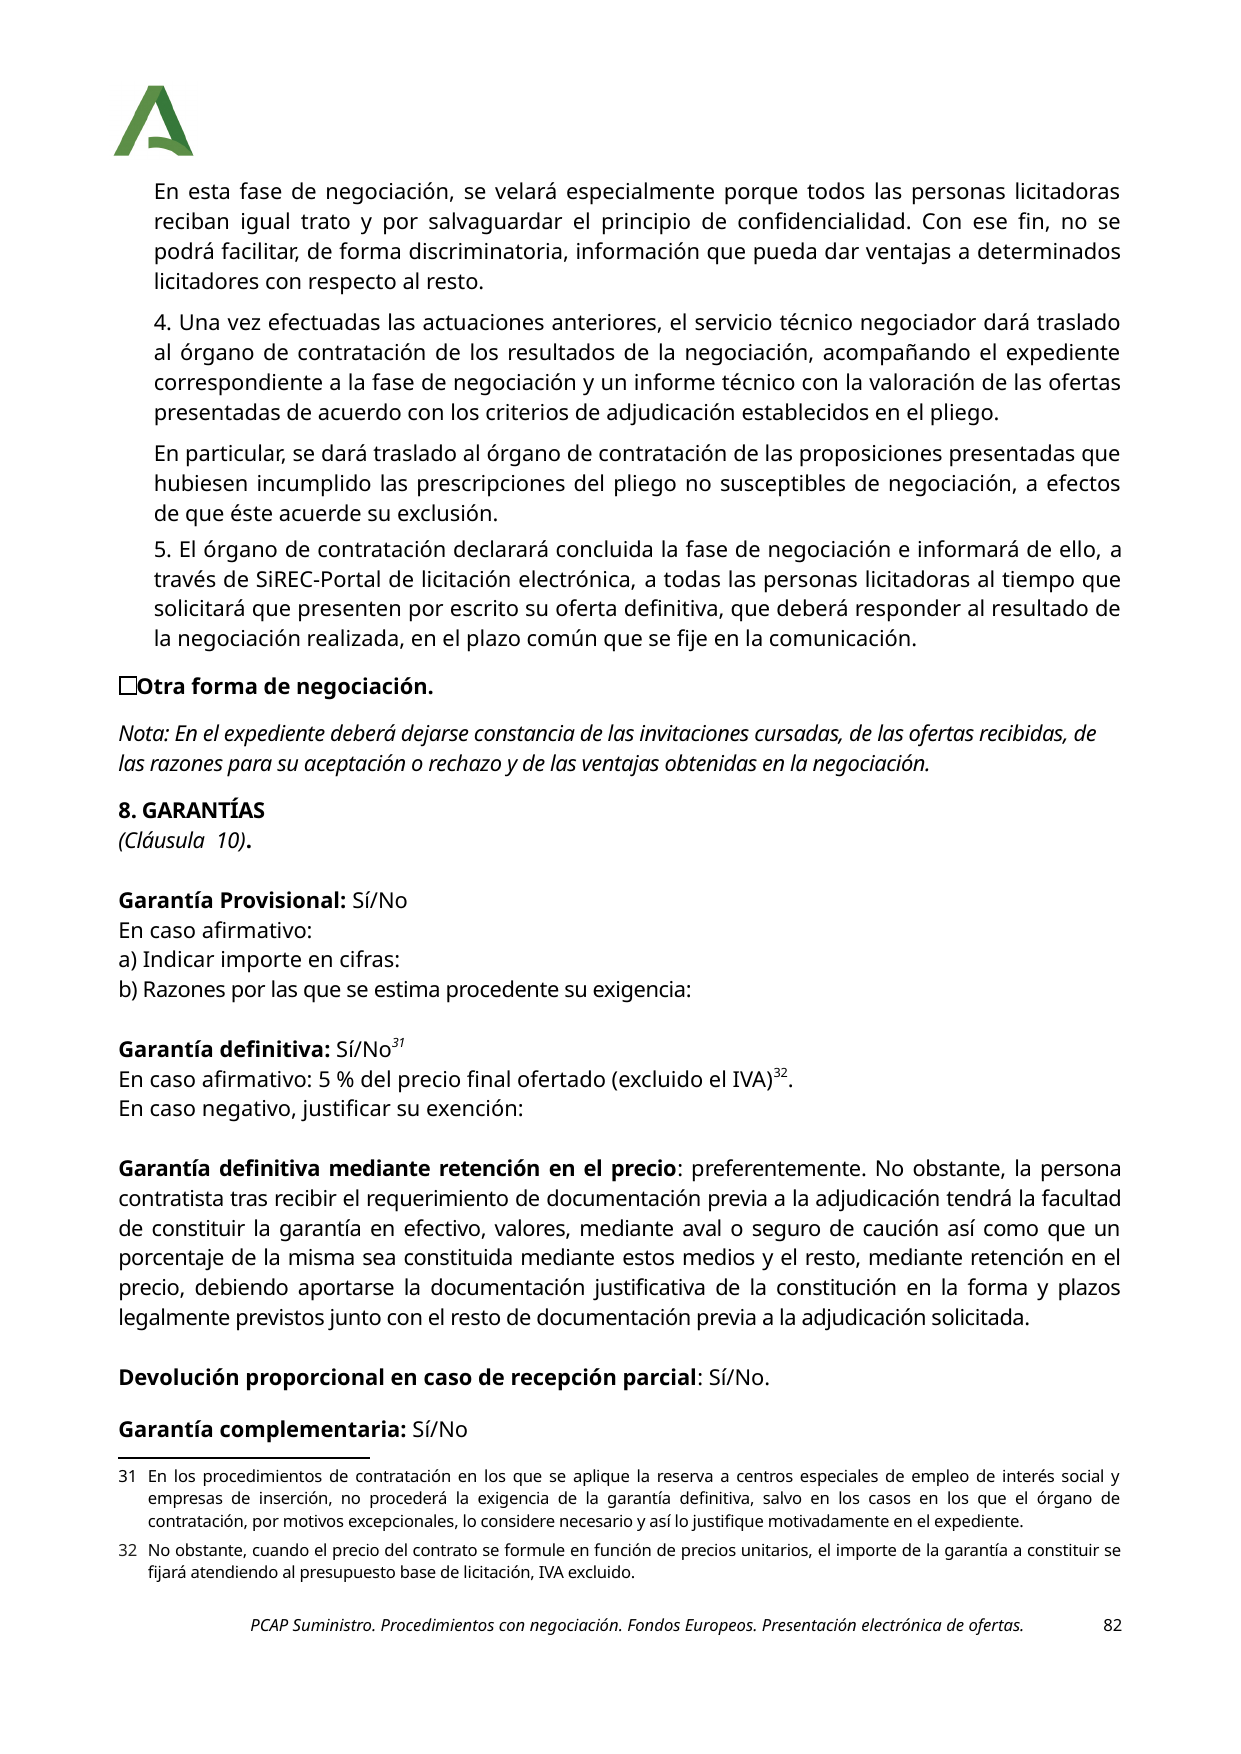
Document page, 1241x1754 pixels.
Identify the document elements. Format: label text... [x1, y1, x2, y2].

text No obstante, cuando el precio del contrato se formule en función de precios unitarios, el importe de la garantía a constituir se fijará atendiendo al presupuesto base de licitación, IVA excluido. [118, 1538, 1122, 1584]
text En esta fase de negociación, se velará especialmente porque todos las personas licitadoras reciban igual trato y por salvaguardar el principio de confidencialidad. Con ese fin, no se podrá facilitar, de forma discriminatoria, información que pueda dar ventajas a determinados licitadores con respecto al resto. [153, 176, 1122, 296]
text a) Indicar importe en cifras: [118, 944, 1122, 974]
text b) Razones por las que se estima procedente su exigencia: [118, 974, 1122, 1004]
text Nota: En el expediente deberá dejarse constancia de las invitaciones cursadas, de las ofertas recibidas, de las razones para su aceptación o rechazo y de las ventajas obtenidas en la negociación. [118, 718, 1122, 778]
text 4. Una vez efectuadas las actuaciones anteriores, el servicio técnico negociador dará traslado al órgano de contratación de los resultados de la negociación, acompañando el expediente correspondiente a la fase de negociación y un informe técnico con la valoración de las ofertas presentadas de acuerdo con los criterios de adjudicación establecidos en el pliego. [153, 307, 1122, 427]
text Garantía definitiva: Sí/No [118, 1034, 1122, 1063]
text En caso negativo, justificar su exención: [118, 1093, 1122, 1123]
text Otra forma de negociación. [118, 671, 1122, 700]
text En caso afirmativo: 5 % del precio final ofertado (excluido el IVA). [118, 1063, 1122, 1093]
text En caso afirmativo: [118, 914, 1122, 944]
text 5. El órgano de contratación declarará concluida la fase de negociación e informará de ello, a través de SiREC-Portal de licitación electrónica, a todas las personas licitadoras al tiempo que solicitará que presenten por escrito su oferta definitiva, que deberá responder al resultado de la negociación realizada, en el plazo común que se fije en la comunicación. [153, 534, 1122, 653]
text Devolución proporcional en caso de recepción parcial: Sí/No. [118, 1361, 1122, 1391]
text (Cláusula 10). [118, 825, 1122, 855]
text Garantía complementaria: Sí/No [118, 1414, 1122, 1444]
text Garantía definitiva mediante retención en el precio: preferentemente. No obstante, la persona contratista tras recibir el requerimiento de documentación previa a la adjudicación tendrá la facultad de constituir la garantía en efectivo, valores, mediante aval o seguro de caución así como que un porcentaje de la misma sea constituida mediante estos medios y el resto, mediante retención en el precio, debiendo aportarse la documentación justificativa de la constitución en la forma y plazos legalmente previstos junto con el resto de documentación previa a la adjudicación solicitada. [118, 1153, 1122, 1332]
text Garantía Provisional: Sí/No [118, 885, 1122, 914]
picture [109, 81, 198, 160]
text En los procedimientos de contratación en los que se aplique la reserva a centros especiales de empleo de interés social y empresas de inserción, no procederá la exigencia de la garantía definitiva, salvo en los casos en los que el órgano de contratación, por motivos excepcionales, lo considere necesario y así lo justifique motivadamente en el expediente. [118, 1464, 1122, 1532]
text En particular, se dará traslado al órgano de contratación de las proposiciones presentadas que hubiesen incumplido las prescripciones del pliego no susceptibles de negociación, a efectos de que éste acuerde su exclusión. [153, 438, 1122, 528]
text 8. GARANTÍAS [118, 795, 1122, 825]
